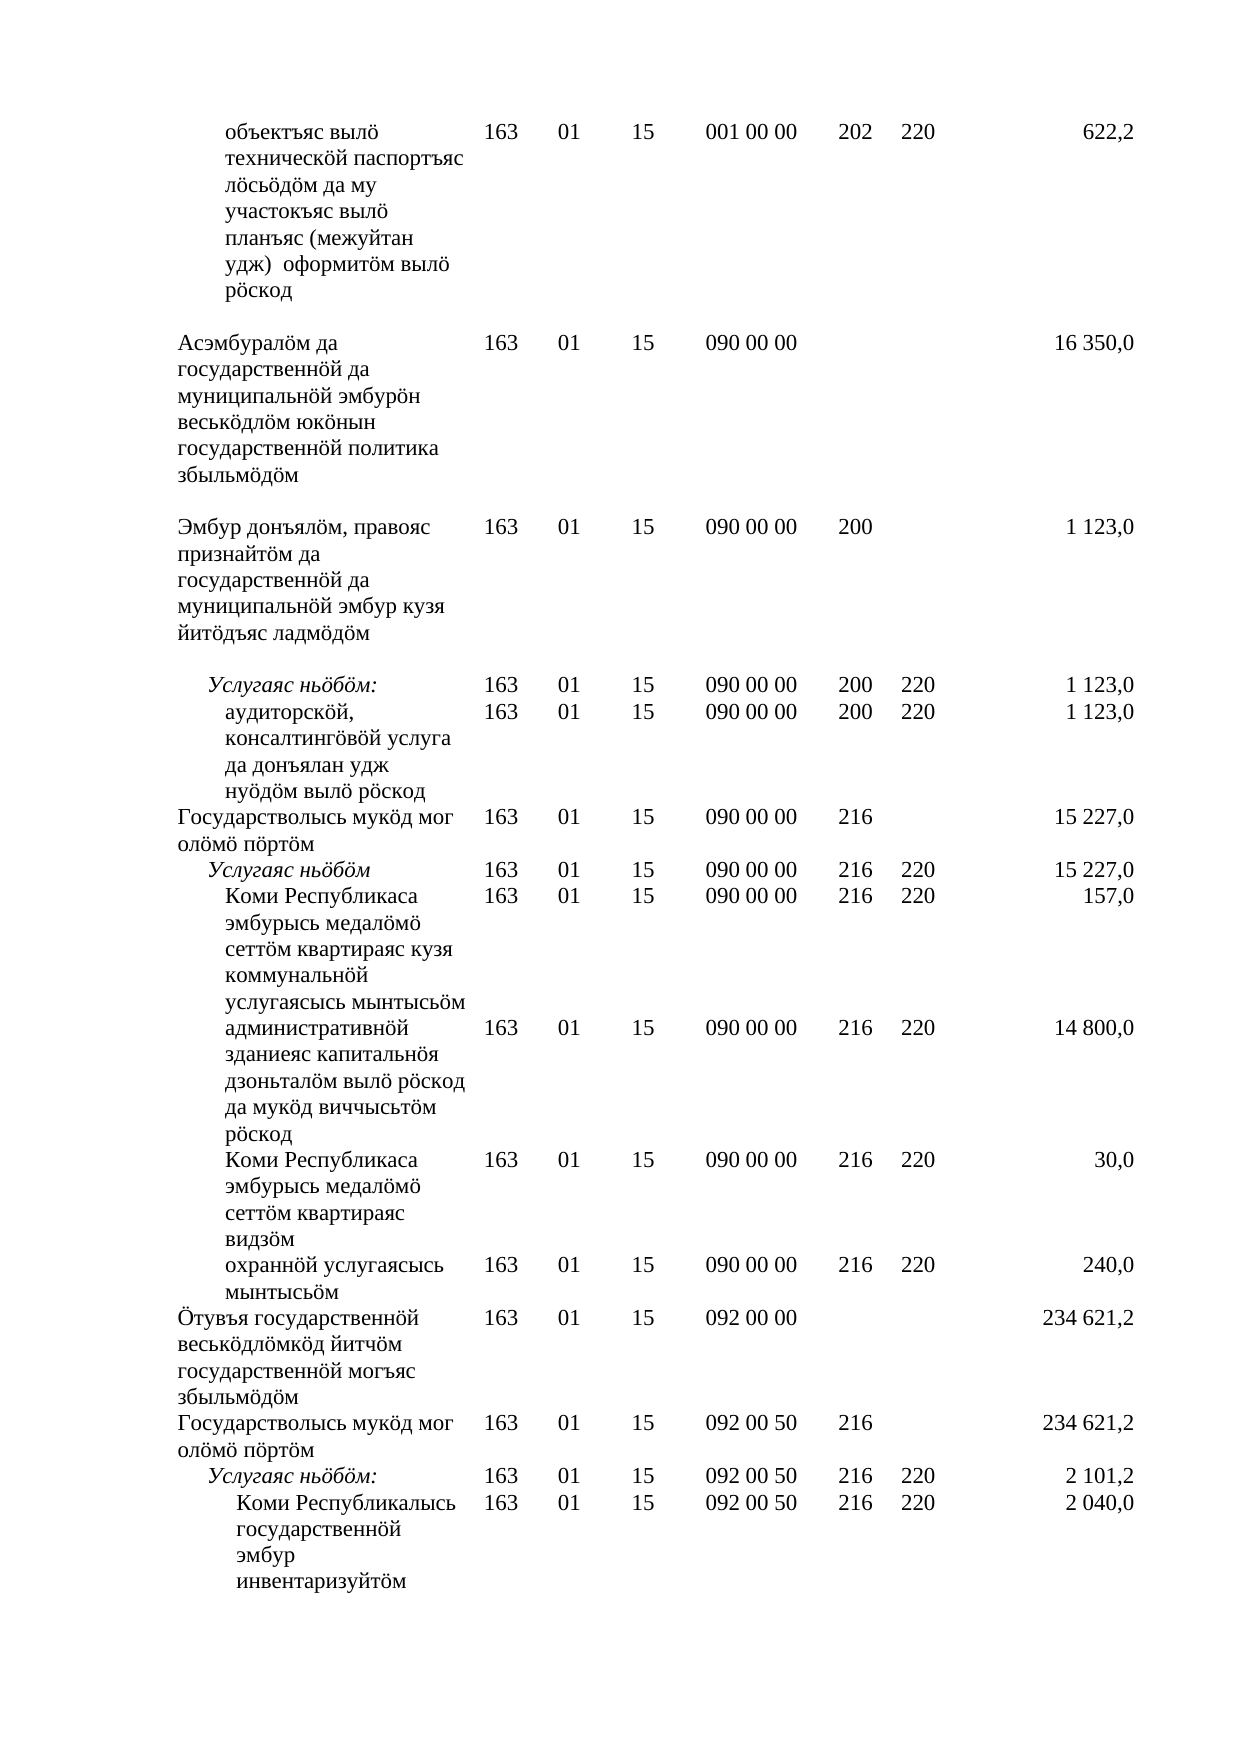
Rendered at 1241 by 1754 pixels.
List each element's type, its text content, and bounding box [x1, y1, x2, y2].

table_cell охраннöй услугаясысь мынтысьöм [168, 1251, 475, 1304]
table_cell 01 [549, 118, 623, 329]
table_cell [892, 803, 966, 856]
table_cell 090 00 00 [696, 1014, 829, 1146]
table_cell 163 [475, 118, 549, 329]
table_cell Асэмбуралöм да государственнöй да муниципальнöй эмбурöн веськöдлöм юкöнын государственнöй политика збыльмöдöм [168, 329, 475, 513]
table_cell Эмбур донъялöм, правояс признайтöм да государственнöй да муниципальнöй эмбур кузя йитöдъяс ладмöдöм [168, 514, 475, 672]
table_cell 220 [892, 1462, 966, 1488]
table_cell 163 [475, 1014, 549, 1146]
table_cell 163 [475, 803, 549, 856]
table_cell 01 [549, 329, 623, 513]
table_cell 15 [623, 1304, 696, 1409]
table_cell 090 00 00 [696, 803, 829, 856]
table_cell 163 [475, 856, 549, 882]
table_cell 090 00 00 [696, 1251, 829, 1304]
table_cell 622,2 [966, 118, 1143, 329]
table_cell 157,0 [966, 883, 1143, 1014]
table_cell 15 [623, 329, 696, 513]
table_cell 216 [829, 883, 892, 1014]
table_cell 163 [475, 1462, 549, 1488]
table_cell 01 [549, 1410, 623, 1462]
table_cell 220 [892, 1251, 966, 1304]
table_cell 1 123,0 [966, 698, 1143, 803]
table_cell 01 [549, 883, 623, 1014]
table_cell 163 [475, 883, 549, 1014]
table_cell 090 00 00 [696, 883, 829, 1014]
table_cell 16 350,0 [966, 329, 1143, 513]
table_cell 163 [475, 514, 549, 672]
table_cell 234 621,2 [966, 1410, 1143, 1462]
table_cell 15 [623, 1146, 696, 1251]
table_cell Услугаяс ньöбöм: [168, 672, 475, 698]
table_cell Коми Республикаса эмбурысь медалöмö сеттöм квартираяс видзöм [168, 1146, 475, 1251]
table_cell [829, 1304, 892, 1409]
table_cell 202 [829, 118, 892, 329]
table_cell Государстволысь мукöд мог олöмö пöртöм [168, 1410, 475, 1462]
table_cell 15 227,0 [966, 803, 1143, 856]
table_cell [829, 329, 892, 513]
table_cell административнöй зданиеяс капитальнöя дзоньталöм вылö рöскод да мукöд виччысьтöм рöскод [168, 1014, 475, 1146]
table_cell объектъяс вылö техническöй паспортъяс лöсьöдöм да му участокъяс вылö планъяс (межуйтан удж) оформитöм вылö рöскод [168, 118, 475, 329]
table_cell 092 00 50 [696, 1489, 829, 1594]
table_cell Коми Республикалысь государственнöй эмбур инвентаризуйтöм [168, 1489, 475, 1594]
table_cell [892, 514, 966, 672]
table_cell 220 [892, 883, 966, 1014]
table_cell 163 [475, 329, 549, 513]
table_cell 092 00 50 [696, 1462, 829, 1488]
table_cell 2 101,2 [966, 1462, 1143, 1488]
table_cell 15 [623, 672, 696, 698]
table_cell 15 [623, 1014, 696, 1146]
table_cell 01 [549, 514, 623, 672]
table_cell [892, 1410, 966, 1462]
table_cell 01 [549, 1489, 623, 1594]
table_cell 01 [549, 672, 623, 698]
table_cell 15 [623, 118, 696, 329]
table_cell 15 227,0 [966, 856, 1143, 882]
table_cell 092 00 00 [696, 1304, 829, 1409]
table_cell 090 00 00 [696, 698, 829, 803]
table_cell 01 [549, 1146, 623, 1251]
table_cell 15 [623, 1462, 696, 1488]
table_cell 15 [623, 1251, 696, 1304]
table_cell 090 00 00 [696, 514, 829, 672]
table_cell 01 [549, 698, 623, 803]
table_cell 216 [829, 1014, 892, 1146]
table_cell 216 [829, 1251, 892, 1304]
table_cell Öтувъя государственнöй веськöдлöмкöд йитчöм государственнöй могъяс збыльмöдöм [168, 1304, 475, 1409]
table_cell 220 [892, 118, 966, 329]
table_cell [892, 1304, 966, 1409]
table_cell 090 00 00 [696, 1146, 829, 1251]
table_cell 220 [892, 698, 966, 803]
table_cell 1 123,0 [966, 672, 1143, 698]
table_cell Услугаяс ньöбöм: [168, 1462, 475, 1488]
table_cell 15 [623, 803, 696, 856]
table_cell [892, 329, 966, 513]
table_cell 14 800,0 [966, 1014, 1143, 1146]
table_cell 090 00 00 [696, 856, 829, 882]
table_cell 15 [623, 1410, 696, 1462]
table_cell 15 [623, 514, 696, 672]
table_cell 001 00 00 [696, 118, 829, 329]
table_cell 220 [892, 1014, 966, 1146]
table_cell 216 [829, 1462, 892, 1488]
table_cell 163 [475, 1146, 549, 1251]
table_cell 01 [549, 1251, 623, 1304]
table_cell аудиторскöй, консалтингöвöй услуга да донъялан удж нуöдöм вылö рöскод [168, 698, 475, 803]
table_cell Услугаяс ньöбöм [168, 856, 475, 882]
table_cell 216 [829, 1146, 892, 1251]
table_cell 1 123,0 [966, 514, 1143, 672]
table_cell 163 [475, 1251, 549, 1304]
table_cell 01 [549, 1462, 623, 1488]
table_cell 01 [549, 1304, 623, 1409]
table_cell 163 [475, 698, 549, 803]
table_cell Коми Республикаса эмбурысь медалöмö сеттöм квартираяс кузя коммунальнöй услугаясысь мынтысьöм [168, 883, 475, 1014]
table_cell 163 [475, 672, 549, 698]
table_cell 01 [549, 1014, 623, 1146]
table_cell 090 00 00 [696, 672, 829, 698]
table_cell 220 [892, 856, 966, 882]
table_cell 216 [829, 1489, 892, 1594]
table_cell 01 [549, 803, 623, 856]
table_cell 200 [829, 514, 892, 672]
table_cell 220 [892, 1146, 966, 1251]
table_cell 30,0 [966, 1146, 1143, 1251]
table_cell 200 [829, 672, 892, 698]
table_cell 2 040,0 [966, 1489, 1143, 1594]
table_cell 163 [475, 1410, 549, 1462]
table_cell 15 [623, 883, 696, 1014]
table_cell 216 [829, 803, 892, 856]
table_cell 220 [892, 1489, 966, 1594]
table_cell 15 [623, 856, 696, 882]
table_cell 220 [892, 672, 966, 698]
table_cell 216 [829, 1410, 892, 1462]
table_cell 01 [549, 856, 623, 882]
table_cell 240,0 [966, 1251, 1143, 1304]
table_cell 15 [623, 698, 696, 803]
table_cell 216 [829, 856, 892, 882]
table_cell Государстволысь мукöд мог олöмö пöртöм [168, 803, 475, 856]
table_cell 200 [829, 698, 892, 803]
table_cell 163 [475, 1489, 549, 1594]
table_cell 092 00 50 [696, 1410, 829, 1462]
table_cell 163 [475, 1304, 549, 1409]
table_cell 090 00 00 [696, 329, 829, 513]
table_cell 234 621,2 [966, 1304, 1143, 1409]
table_cell 15 [623, 1489, 696, 1594]
